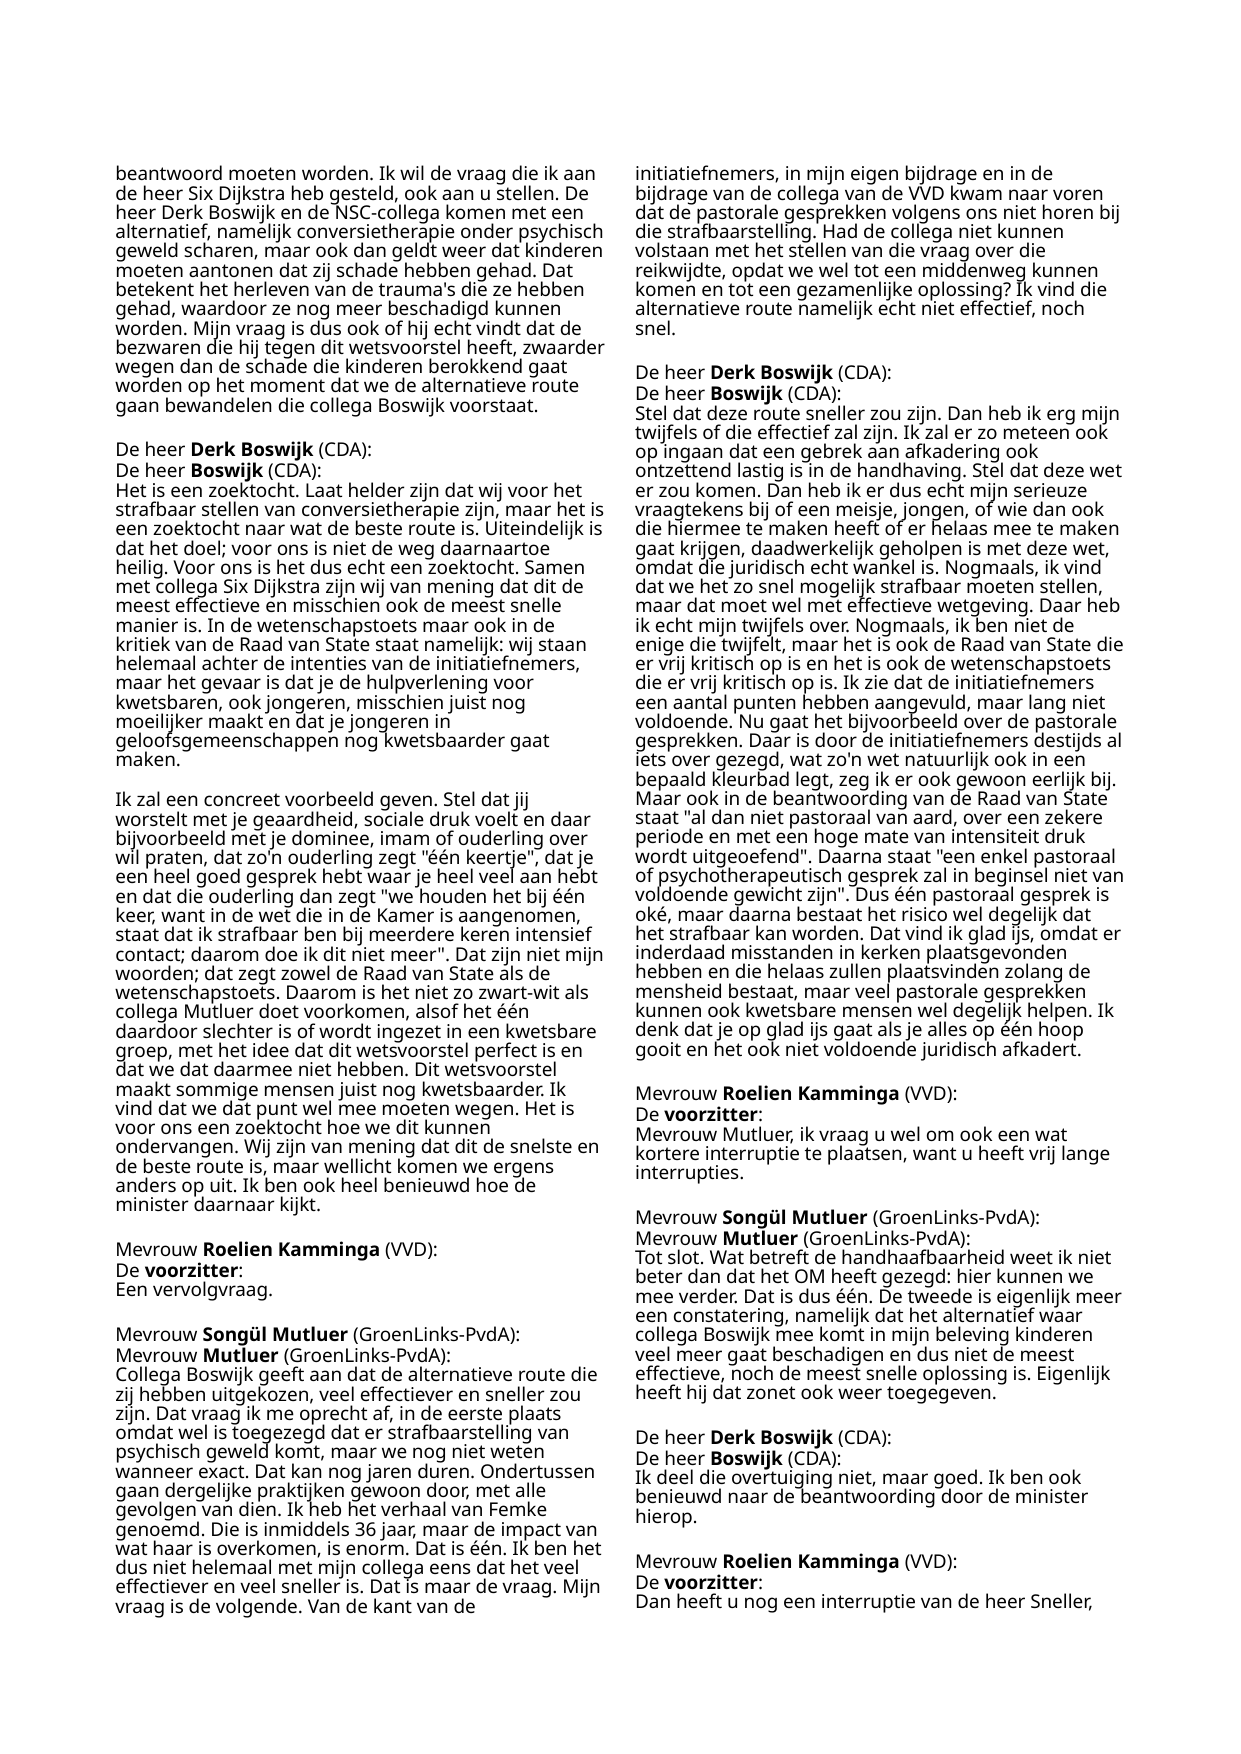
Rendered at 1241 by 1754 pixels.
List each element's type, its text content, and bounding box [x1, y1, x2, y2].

text initiatiefnemers, in mijn eigen bijdrage en in de bijdrage van de collega van de VVD kwam naar voren dat de pastorale gesprekken volgens ons niet horen bij die strafbaarstelling. Had de collega niet kunnen volstaan met het stellen van die vraag over die reikwijdte, opdat we wel tot een middenweg kunnen komen en tot een gezamenlijke oplossing? Ik vind die alternatieve route namelijk echt niet effectief, noch snel. [635, 165, 1125, 339]
text De voorzitter: [635, 1106, 1125, 1126]
text Dan heeft u nog een interruptie van de heer Sneller, [635, 1593, 1125, 1612]
text De voorzitter: [635, 1574, 1125, 1593]
text Een vervolgvraag. [115, 1281, 605, 1301]
text Mevrouw Roelien Kamminga (VVD): [115, 1236, 605, 1262]
text Mevrouw Mutluer (GroenLinks-PvdA): [115, 1347, 605, 1366]
text Mevrouw Roelien Kamminga (VVD): [635, 1081, 1125, 1106]
text Collega Boswijk geeft aan dat de alternatieve route die zij hebben uitgekozen, veel effectiever en sneller zou zijn. Dat vraag ik me oprecht af, in de eerste plaats omdat wel is toegezegd dat er strafbaarstelling van psychisch geweld komt, maar we nog niet weten wanneer exact. Dat kan nog jaren duren. Ondertussen gaan dergelijke praktijken gewoon door, met alle gevolgen van dien. Ik heb het verhaal van Femke genoemd. Die is inmiddels 36 jaar, maar de impact van wat haar is overkomen, is enorm. Dat is één. Ik ben het dus niet helemaal met mijn collega eens dat het veel effectiever en veel sneller is. Dat is maar de vraag. Mijn vraag is de volgende. Van de kant van de [115, 1366, 605, 1617]
text Het is een zoektocht. Laat helder zijn dat wij voor het strafbaar stellen van conversietherapie zijn, maar het is een zoektocht naar wat de beste route is. Uiteindelijk is dat het doel; voor ons is niet de weg daarnaartoe heilig. Voor ons is het dus echt een zoektocht. Samen met collega Six Dijkstra zijn wij van mening dat dit de meest effectieve en misschien ook de meest snelle manier is. In de wetenschapstoets maar ook in de kritiek van de Raad van State staat namelijk: wij staan helemaal achter de intenties van de initiatiefnemers, maar het gevaar is dat je de hulpverlening voor kwetsbaren, ook jongeren, misschien juist nog moeilijker maakt en dat je jongeren in geloofsgemeenschappen nog kwetsbaarder gaat maken. [115, 482, 605, 771]
text Tot slot. Wat betreft de handhaafbaarheid weet ik niet beter dan dat het OM heeft gezegd: hier kunnen we mee verder. Dat is dus één. De tweede is eigenlijk meer een constatering, namelijk dat het alternatief waar collega Boswijk mee komt in mijn beleving kinderen veel meer gaat beschadigen en dus niet de meest effectieve, noch de meest snelle oplossing is. Eigenlijk heeft hij dat zonet ook weer toegegeven. [635, 1249, 1125, 1403]
text De heer Boswijk (CDA): [115, 462, 605, 482]
text Mevrouw Songül Mutluer (GroenLinks-PvdA): [635, 1204, 1125, 1230]
text Ik deel die overtuiging niet, maar goed. Ik ben ook benieuwd naar de beantwoording door de minister hierop. [635, 1469, 1125, 1527]
text De heer Boswijk (CDA): [635, 385, 1125, 404]
text Mevrouw Mutluer (GroenLinks-PvdA): [635, 1230, 1125, 1249]
text De heer Derk Boswijk (CDA): [115, 437, 605, 462]
text Ik zal een concreet voorbeeld geven. Stel dat jij worstelt met je geaardheid, sociale druk voelt en daar bijvoorbeeld met je dominee, imam of ouderling over wil praten, dat zo'n ouderling zegt "één keertje", dat je een heel goed gesprek hebt waar je heel veel aan hebt en dat die ouderling dan zegt "we houden het bij één keer, want in de wet die in de Kamer is aangenomen, staat dat ik strafbaar ben bij meerdere keren intensief contact; daarom doe ik dit niet meer". Dat zijn niet mijn woorden; dat zegt zowel de Raad van State als de wetenschapstoets. Daarom is het niet zo zwart-wit als collega Mutluer doet voorkomen, alsof het één daardoor slechter is of wordt ingezet in een kwetsbare groep, met het idee dat dit wetsvoorstel perfect is en dat we dat daarmee niet hebben. Dit wetsvoorstel maakt sommige mensen juist nog kwetsbaarder. Ik vind dat we dat punt wel mee moeten wegen. Het is voor ons een zoektocht hoe we dit kunnen ondervangen. Wij zijn van mening dat dit de snelste en de beste route is, maar wellicht komen we ergens anders op uit. Ik ben ook heel benieuwd hoe de minister daarnaar kijkt. [115, 791, 605, 1215]
text Mevrouw Mutluer, ik vraag u wel om ook een wat kortere interruptie te plaatsen, want u heeft vrij lange interrupties. [635, 1126, 1125, 1183]
text Mevrouw Roelien Kamminga (VVD): [635, 1548, 1125, 1574]
text De heer Boswijk (CDA): [635, 1450, 1125, 1469]
text De heer Derk Boswijk (CDA): [635, 359, 1125, 385]
text De heer Derk Boswijk (CDA): [635, 1424, 1125, 1450]
text De voorzitter: [115, 1262, 605, 1281]
text beantwoord moeten worden. Ik wil de vraag die ik aan de heer Six Dijkstra heb gesteld, ook aan u stellen. De heer Derk Boswijk en de NSC-collega komen met een alternatief, namelijk conversietherapie onder psychisch geweld scharen, maar ook dan geldt weer dat kinderen moeten aantonen dat zij schade hebben gehad. Dat betekent het herleven van de trauma's die ze hebben gehad, waardoor ze nog meer beschadigd kunnen worden. Mijn vraag is dus ook of hij echt vindt dat de bezwaren die hij tegen dit wetsvoorstel heeft, zwaarder wegen dan de schade die kinderen berokkend gaat worden op het moment dat we de alternatieve route gaan bewandelen die collega Boswijk voorstaat. [115, 165, 605, 416]
text Mevrouw Songül Mutluer (GroenLinks-PvdA): [115, 1321, 605, 1347]
text Stel dat deze route sneller zou zijn. Dan heb ik erg mijn twijfels of die effectief zal zijn. Ik zal er zo meteen ook op ingaan dat een gebrek aan afkadering ook ontzettend lastig is in de handhaving. Stel dat deze wet er zou komen. Dan heb ik er dus echt mijn serieuze vraagtekens bij of een meisje, jongen, of wie dan ook die hiermee te maken heeft of er helaas mee te maken gaat krijgen, daadwerkelijk geholpen is met deze wet, omdat die juridisch echt wankel is. Nogmaals, ik vind dat we het zo snel mogelijk strafbaar moeten stellen, maar dat moet wel met effectieve wetgeving. Daar heb ik echt mijn twijfels over. Nogmaals, ik ben niet de enige die twijfelt, maar het is ook de Raad van State die er vrij kritisch op is en het is ook de wetenschapstoets die er vrij kritisch op is. Ik zie dat de initiatiefnemers een aantal punten hebben aangevuld, maar lang niet voldoende. Nu gaat het bijvoorbeeld over de pastorale gesprekken. Daar is door de initiatiefnemers destijds al iets over gezegd, wat zo'n wet natuurlijk ook in een bepaald kleurbad legt, zeg ik er ook gewoon eerlijk bij. Maar ook in de beantwoording van de Raad van State staat "al dan niet pastoraal van aard, over een zekere periode en met een hoge mate van intensiteit druk wordt uitgeoefend". Daarna staat "een enkel pastoraal of psychotherapeutisch gesprek zal in beginsel niet van voldoende gewicht zijn". Dus één pastoraal gesprek is oké, maar daarna bestaat het risico wel degelijk dat het strafbaar kan worden. Dat vind ik glad ijs, omdat er inderdaad misstanden in kerken plaatsgevonden hebben en die helaas zullen plaatsvinden zolang de mensheid bestaat, maar veel pastorale gesprekken kunnen ook kwetsbare mensen wel degelijk helpen. Ik denk dat je op glad ijs gaat als je alles op één hoop gooit en het ook niet voldoende juridisch afkadert. [635, 404, 1125, 1060]
